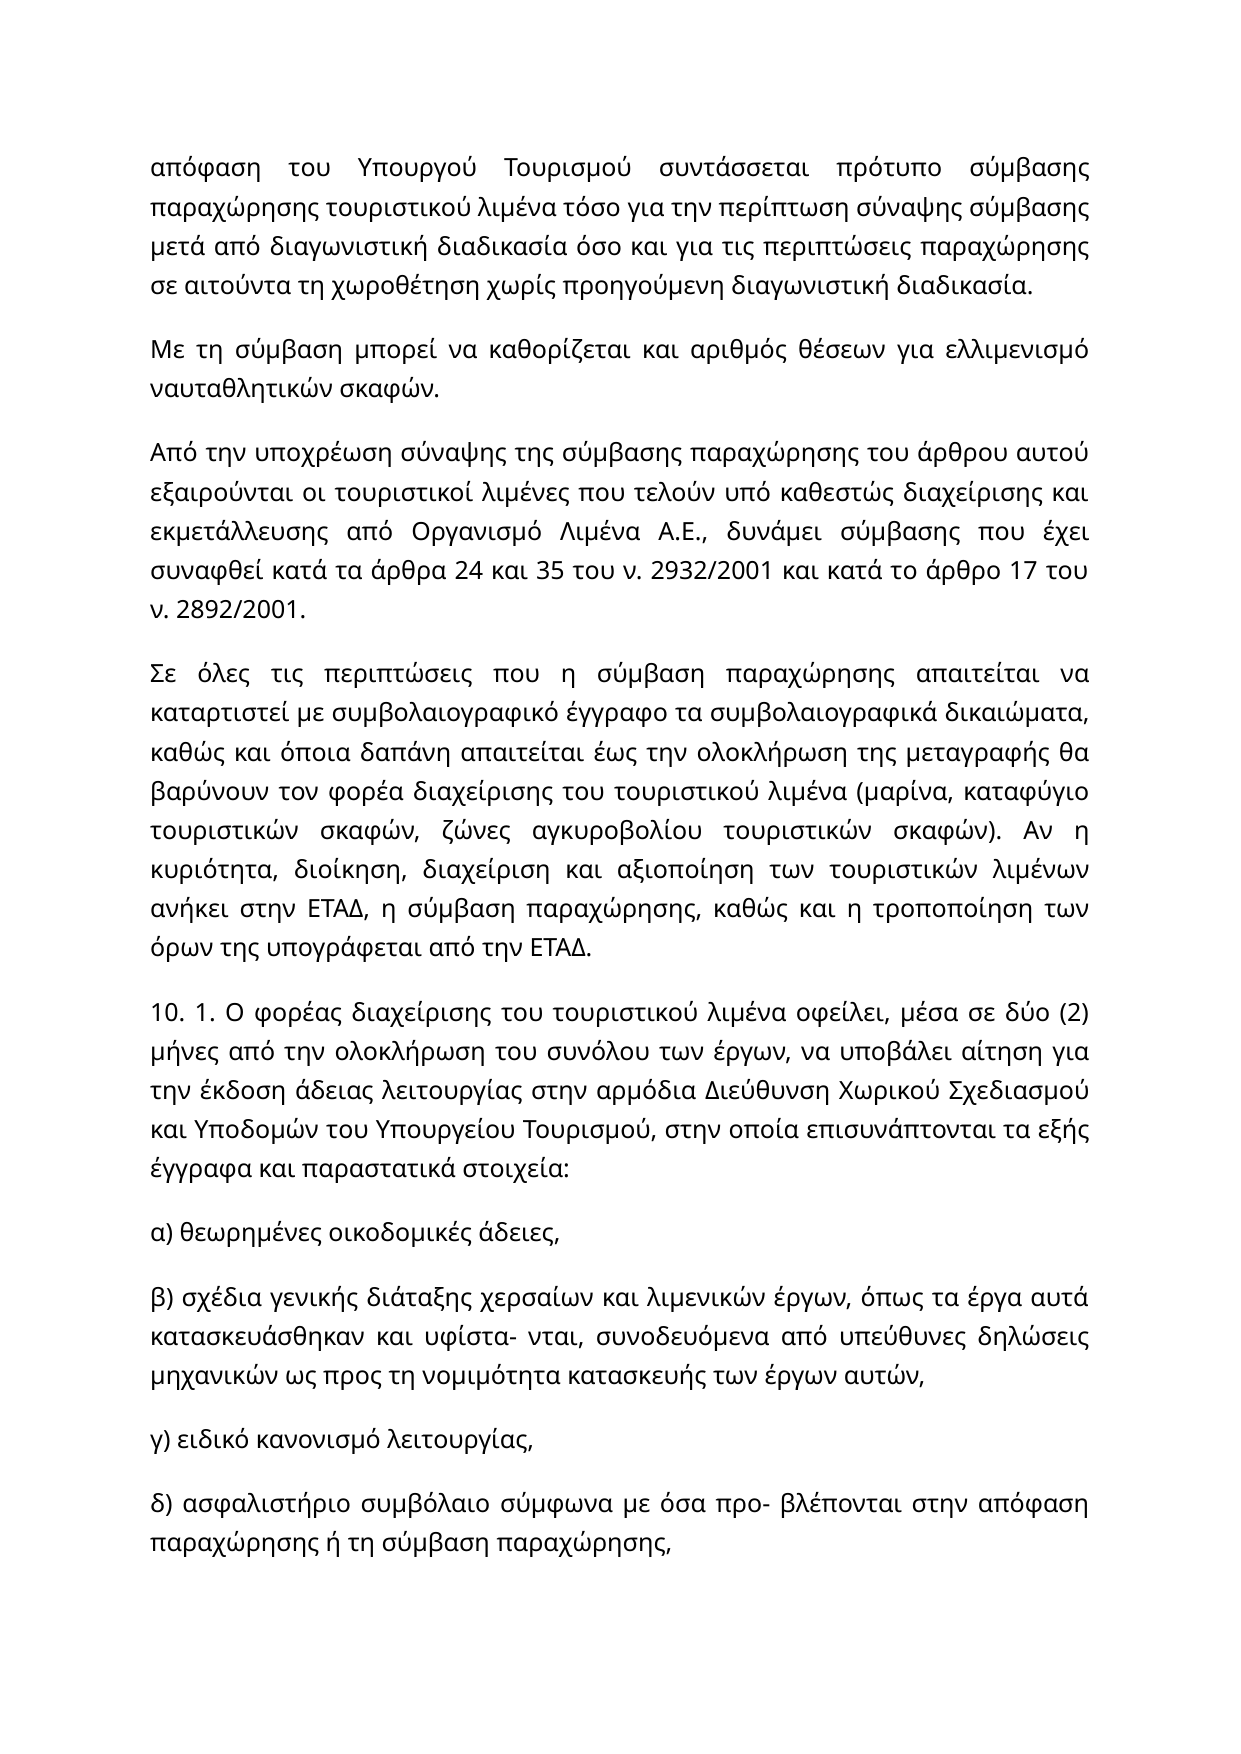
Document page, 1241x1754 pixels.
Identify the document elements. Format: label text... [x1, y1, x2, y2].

text β) σχέδια γενικής διάταξης χερσαίων και λιμενικών έργων, όπως τα έργα αυτά κατασκευάσθηκαν και υφίστα- νται, συνοδευόμενα από υπεύθυνες δηλώσεις μηχανικών ως προς τη νομιμότητα κατασκευής των έργων αυτών, [150, 1279, 1090, 1392]
text Σε όλες τις περιπτώσεις που η σύμβαση παραχώρησης απαιτείται να καταρτιστεί με συμβολαιογραφικό έγγραφο τα συμβολαιογραφικά δικαιώματα, καθώς και όποια δαπάνη απαιτείται έως την ολοκλήρωση της μεταγραφής θα βαρύνουν τον φορέα διαχείρισης του τουριστικού λιμένα (μαρίνα, καταφύγιο τουριστικών σκαφών, ζώνες αγκυροβολίου τουριστικών σκαφών). Αν η κυριότητα, διοίκηση, διαχείριση και αξιοποίηση των τουριστικών λιμένων ανήκει στην ΕΤΑΔ, η σύμβαση παραχώρησης, καθώς και η τροποποίηση των όρων της υπογράφεται από την ΕΤΑΔ. [150, 656, 1090, 964]
text Από την υποχρέωση σύναψης της σύμβασης παραχώρησης του άρθρου αυτού εξαιρούνται οι τουριστικοί λιμένες που τελούν υπό καθεστώς διαχείρισης και εκμετάλλευσης από Οργανισμό Λιμένα Α.Ε., δυνάμει σύμβασης που έχει συναφθεί κατά τα άρθρα 24 και 35 του ν. 2932/2001 και κατά το άρθρο 17 του ν. 2892/2001. [150, 435, 1090, 626]
text δ) ασφαλιστήριο συμβόλαιο σύμφωνα με όσα προ- βλέπονται στην απόφαση παραχώρησης ή τη σύμβαση παραχώρησης, [150, 1486, 1090, 1559]
text 10. 1. Ο φορέας διαχείρισης του τουριστικού λιμένα οφείλει, μέσα σε δύο (2) μήνες από την ολοκλήρωση του συνόλου των έργων, να υποβάλει αίτηση για την έκδοση άδειας λειτουργίας στην αρμόδια Διεύθυνση Χωρικού Σχεδιασμού και Υποδομών του Υπουργείου Τουρισμού, στην οποία επισυνάπτονται τα εξής έγγραφα και παραστατικά στοιχεία: [150, 994, 1090, 1185]
text Με τη σύμβαση μπορεί να καθορίζεται και αριθμός θέσεων για ελλιμενισμό ναυταθλητικών σκαφών. [150, 332, 1090, 405]
text απόφαση του Υπουργού Τουρισμού συντάσσεται πρότυπο σύμβασης παραχώρησης τουριστικού λιμένα τόσο για την περίπτωση σύναψης σύμβασης μετά από διαγωνιστική διαδικασία όσο και για τις περιπτώσεις παραχώρησης σε αιτούντα τη χωροθέτηση χωρίς προηγούμενη διαγωνιστική διαδικασία. [150, 150, 1090, 302]
text γ) ειδικό κανονισμό λειτουργίας, [150, 1422, 1090, 1456]
text α) θεωρημένες οικοδομικές άδειες, [150, 1215, 1090, 1249]
